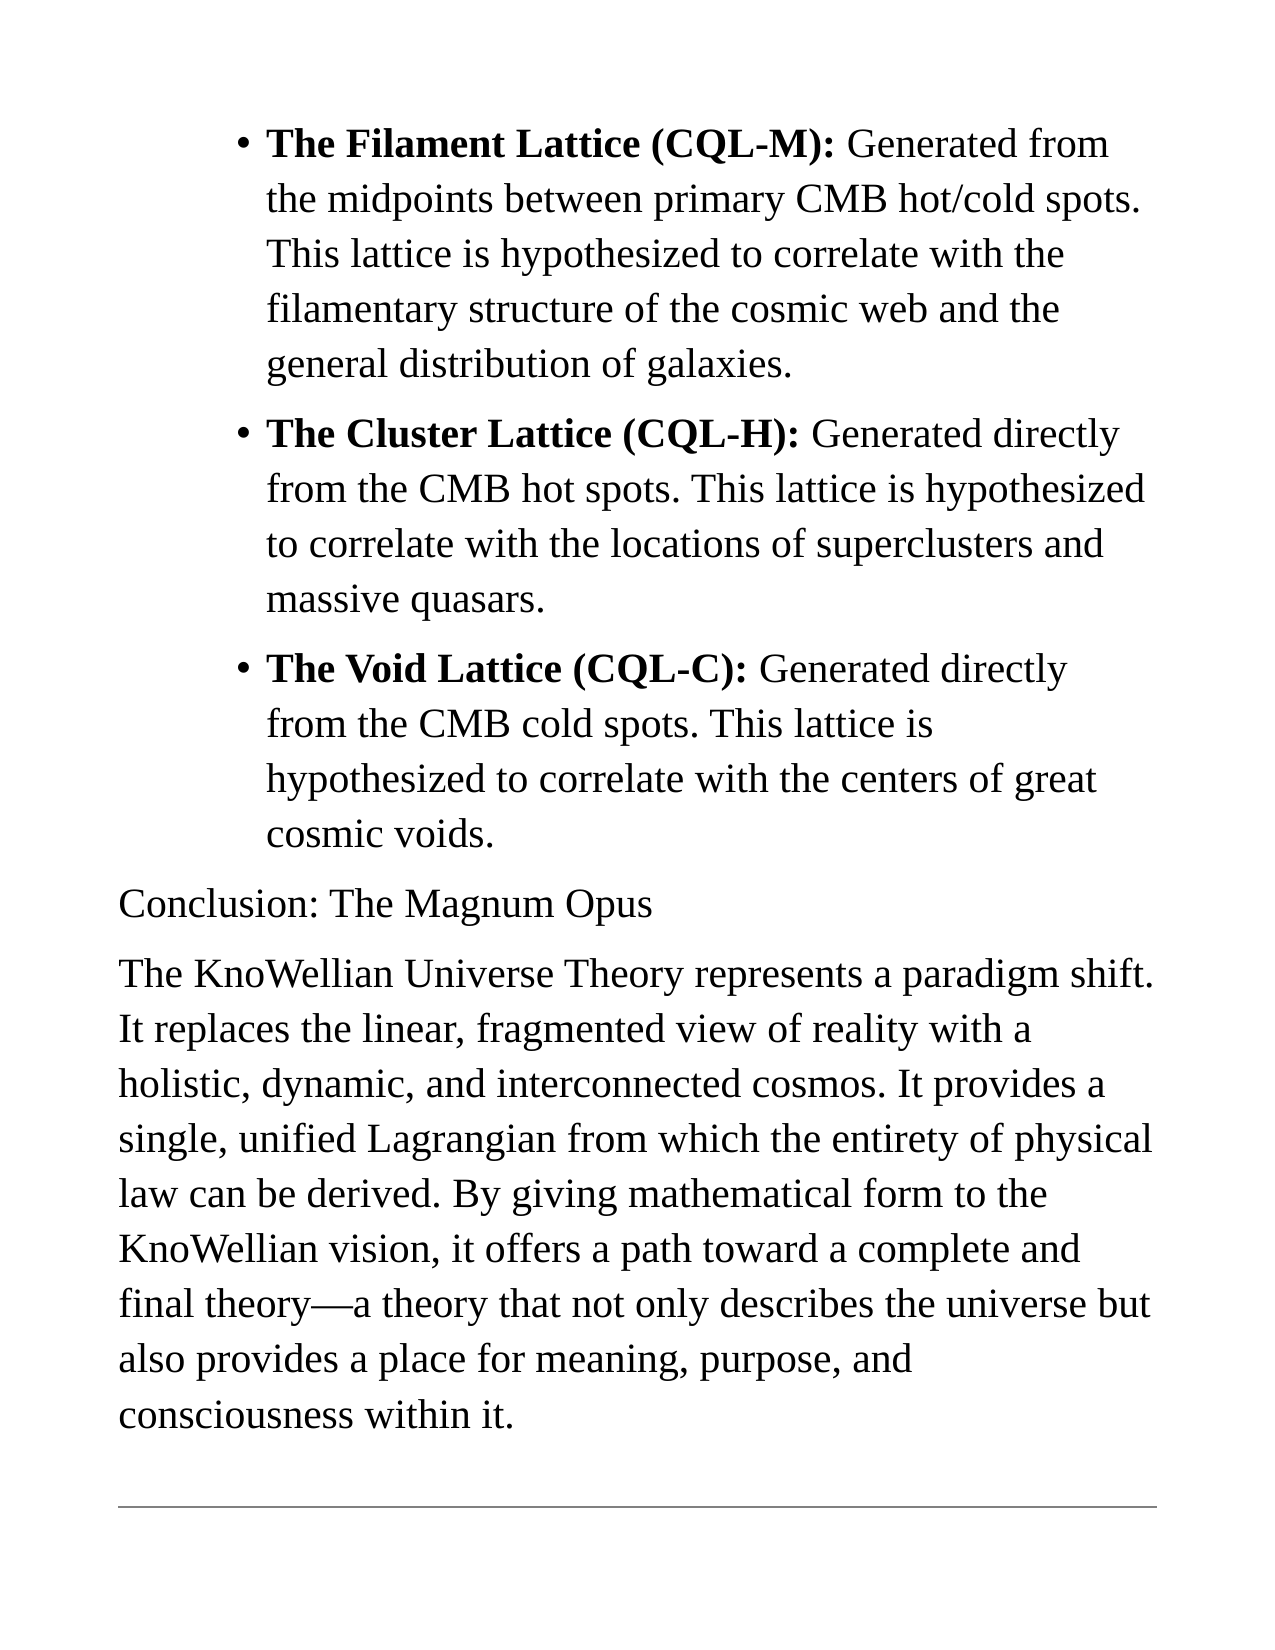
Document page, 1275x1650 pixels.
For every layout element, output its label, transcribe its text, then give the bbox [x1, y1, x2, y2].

list The Cluster Lattice (CQL-H): Generated directly from the CMB hot spots. This lattice is hypothesized to correlate with the locations of superclusters and massive quasars. [236, 408, 1157, 622]
list The Filament Lattice (CQL-M): Generated from the midpoints between primary CMB hot/cold spots. This lattice is hypothesized to correlate with the filamentary structure of the cosmic web and the general distribution of galaxies. [236, 118, 1157, 387]
subtitle Conclusion: The Magnum Opus [118, 878, 1157, 926]
list The Void Lattice (CQL-C): Generated directly from the CMB cold spots. This lattice is hypothesized to correlate with the centers of great cosmic voids. [236, 643, 1157, 857]
text The KnoWellian Universe Theory represents a paradigm shift. It replaces the linear, fragmented view of reality with a holistic, dynamic, and interconnected cosmos. It provides a single, unified Lagrangian from which the entirety of physical law can be derived. By giving mathematical form to the KnoWellian vision, it offers a path toward a complete and final theory—a theory that not only describes the universe but also provides a place for meaning, purpose, and consciousness within it. [118, 948, 1157, 1437]
